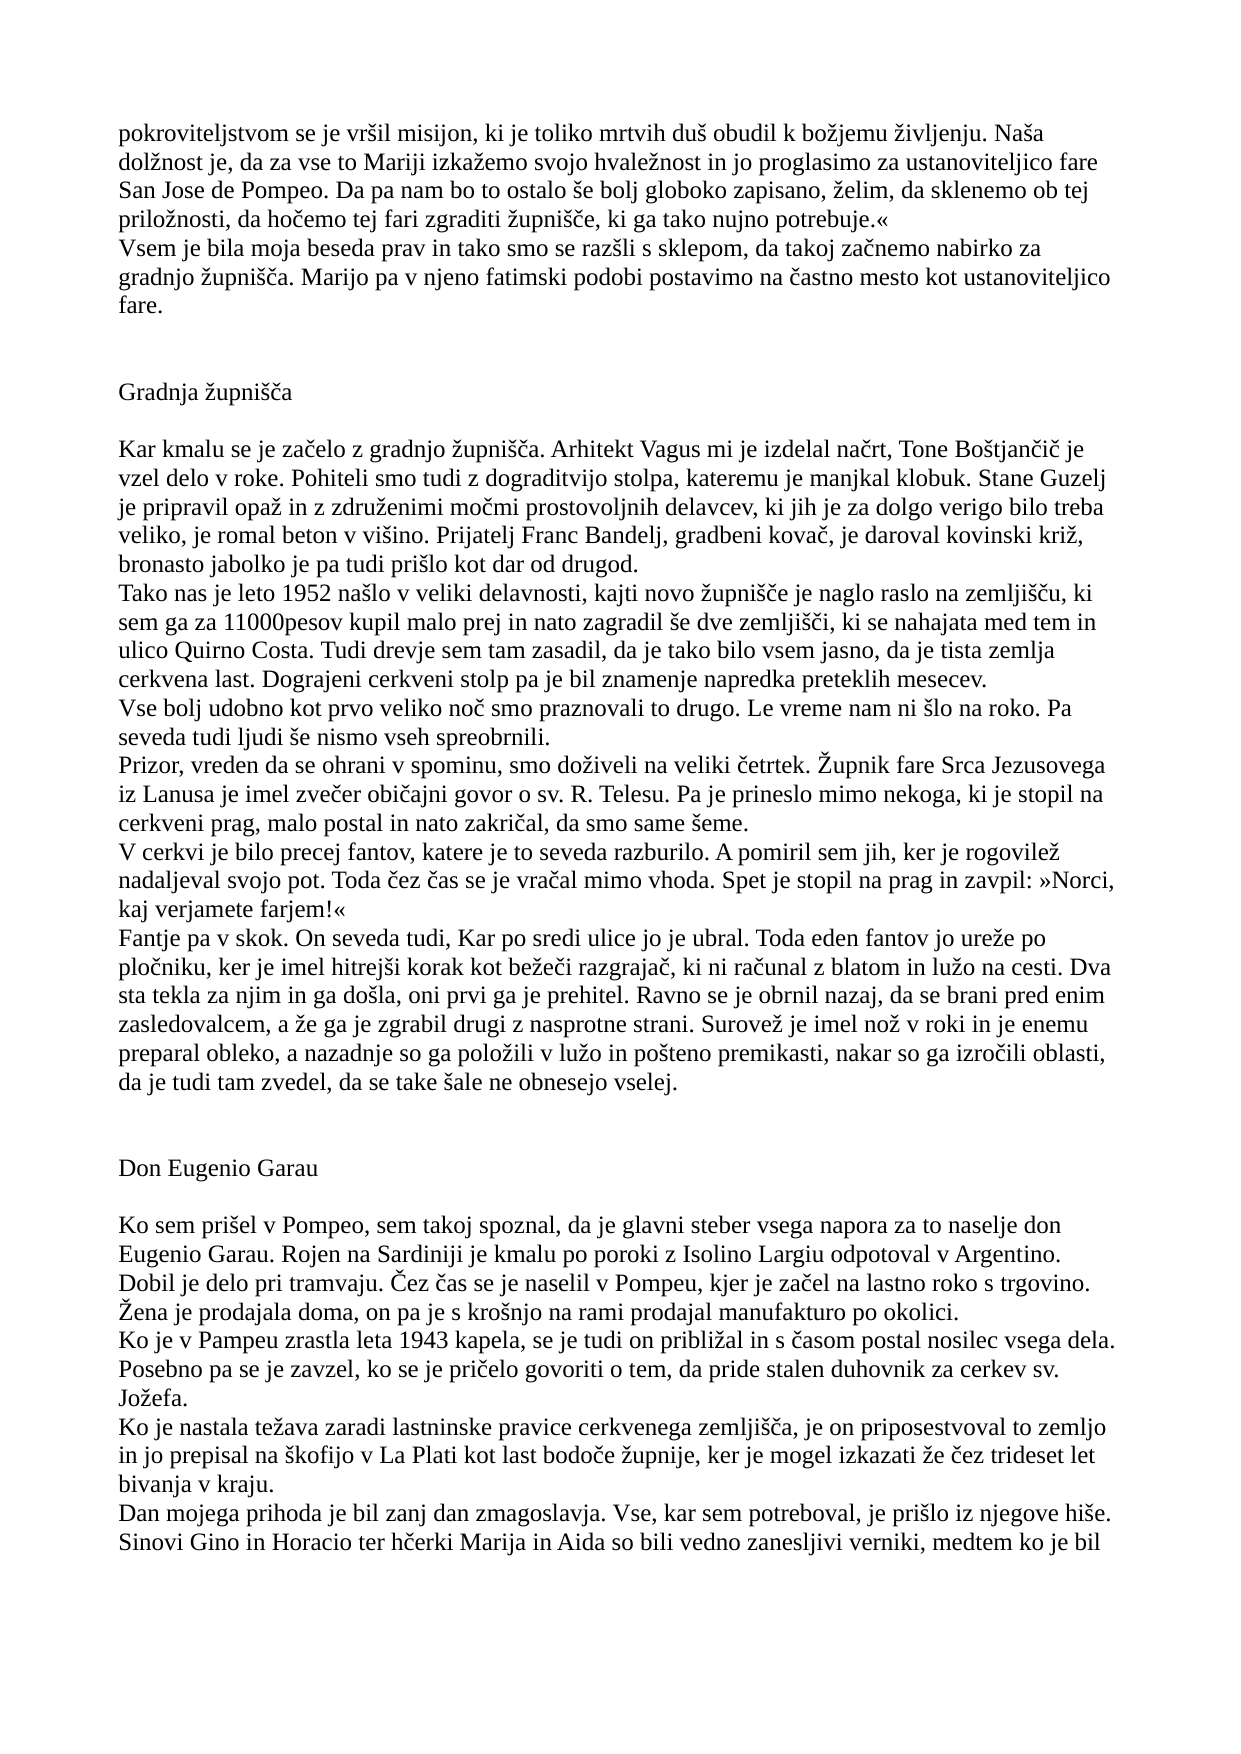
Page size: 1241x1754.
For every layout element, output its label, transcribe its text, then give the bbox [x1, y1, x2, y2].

text Tako nas je leto 1952 našlo v veliki delavnosti, kajti novo župnišče je naglo raslo na zemljišču, ki sem ga za 11000pesov kupil malo prej in nato zagradil še dve zemljišči, ki se nahajata med tem in ulico Quirno Costa. Tudi drevje sem tam zasadil, da je tako bilo vsem jasno, da je tista zemlja cerkvena last. Dograjeni cerkveni stolp pa je bil znamenje napredka preteklih mesecev. [118, 578, 1122, 693]
text Ko sem prišel v Pompeo, sem takoj spoznal, da je glavni steber vsega napora za to naselje don Eugenio Garau. Rojen na Sardiniji je kmalu po poroki z Isolino Largiu odpotoval v Argentino. Dobil je delo pri tramvaju. Čez čas se je naselil v Pompeu, kjer je začel na lastno roko s trgovino. Žena je prodajala doma, on pa je s krošnjo na rami prodajal manufakturo po okolici. [118, 1211, 1122, 1326]
text Fantje pa v skok. On seveda tudi, Kar po sredi ulice jo je ubral. Toda eden fantov jo ureže po pločniku, ker je imel hitrejši korak kot bežeči razgrajač, ki ni računal z blatom in lužo na cesti. Dva sta tekla za njim in ga došla, oni prvi ga je prehitel. Ravno se je obrnil nazaj, da se brani pred enim zasledovalcem, a že ga je zgrabil drugi z nasprotne strani. Surovež je imel nož v roki in je enemu preparal obleko, a nazadnje so ga položili v lužo in pošteno premikasti, nakar so ga izročili oblasti, da je tudi tam zvedel, da se take šale ne obnesejo vselej. [118, 923, 1122, 1096]
text Vse bolj udobno kot prvo veliko noč smo praznovali to drugo. Le vreme nam ni šlo na roko. Pa seveda tudi ljudi še nismo vseh spreobrnili. [118, 693, 1122, 751]
text Don Eugenio Garau [118, 1153, 1122, 1182]
text Prizor, vreden da se ohrani v spominu, smo doživeli na veliki četrtek. Župnik fare Srca Jezusovega iz Lanusa je imel zvečer običajni govor o sv. R. Telesu. Pa je prineslo mimo nekoga, ki je stopil na cerkveni prag, malo postal in nato zakričal, da smo same šeme. [118, 751, 1122, 837]
text Ko je v Pampeu zrastla leta 1943 kapela, se je tudi on približal in s časom postal nosilec vsega dela. Posebno pa se je zavzel, ko se je pričelo govoriti o tem, da pride stalen duhovnik za cerkev sv. Jožefa. [118, 1326, 1122, 1412]
text V cerkvi je bilo precej fantov, katere je to seveda razburilo. A pomiril sem jih, ker je rogovilež nadaljeval svojo pot. Toda čez čas se je vračal mimo vhoda. Spet je stopil na prag in zavpil: »Norci, kaj verjamete farjem!« [118, 837, 1122, 923]
text Vsem je bila moja beseda prav in tako smo se razšli s sklepom, da takoj začnemo nabirko za gradnjo župnišča. Marijo pa v njeno fatimski podobi postavimo na častno mesto kot ustanoviteljico fare. [118, 233, 1122, 319]
text Kar kmalu se je začelo z gradnjo župnišča. Arhitekt Vagus mi je izdelal načrt, Tone Boštjančič je vzel delo v roke. Pohiteli smo tudi z dograditvijo stolpa, kateremu je manjkal klobuk. Stane Guzelj je pripravil opaž in z združenimi močmi prostovoljnih delavcev, ki jih je za dolgo verigo bilo treba veliko, je romal beton v višino. Prijatelj Franc Bandelj, gradbeni kovač, je daroval kovinski križ, bronasto jabolko je pa tudi prišlo kot dar od drugod. [118, 434, 1122, 578]
text Ko je nastala težava zaradi lastninske pravice cerkvenega zemljišča, je on priposestvoval to zemljo in jo prepisal na škofijo v La Plati kot last bodoče župnije, ker je mogel izkazati že čez trideset let bivanja v kraju. [118, 1412, 1122, 1498]
text Dan mojega prihoda je bil zanj dan zmagoslavja. Vse, kar sem potreboval, je prišlo iz njegove hiše. Sinovi Gino in Horacio ter hčerki Marija in Aida so bili vedno zanesljivi verniki, medtem ko je bil [118, 1498, 1122, 1556]
text pokroviteljstvom se je vršil misijon, ki je toliko mrtvih duš obudil k božjemu življenju. Naša dolžnost je, da za vse to Mariji izkažemo svojo hvaležnost in jo proglasimo za ustanoviteljico fare San Jose de Pompeo. Da pa nam bo to ostalo še bolj globoko zapisano, želim, da sklenemo ob tej priložnosti, da hočemo tej fari zgraditi župnišče, ki ga tako nujno potrebuje.« [118, 118, 1122, 233]
text Gradnja župnišča [118, 377, 1122, 406]
